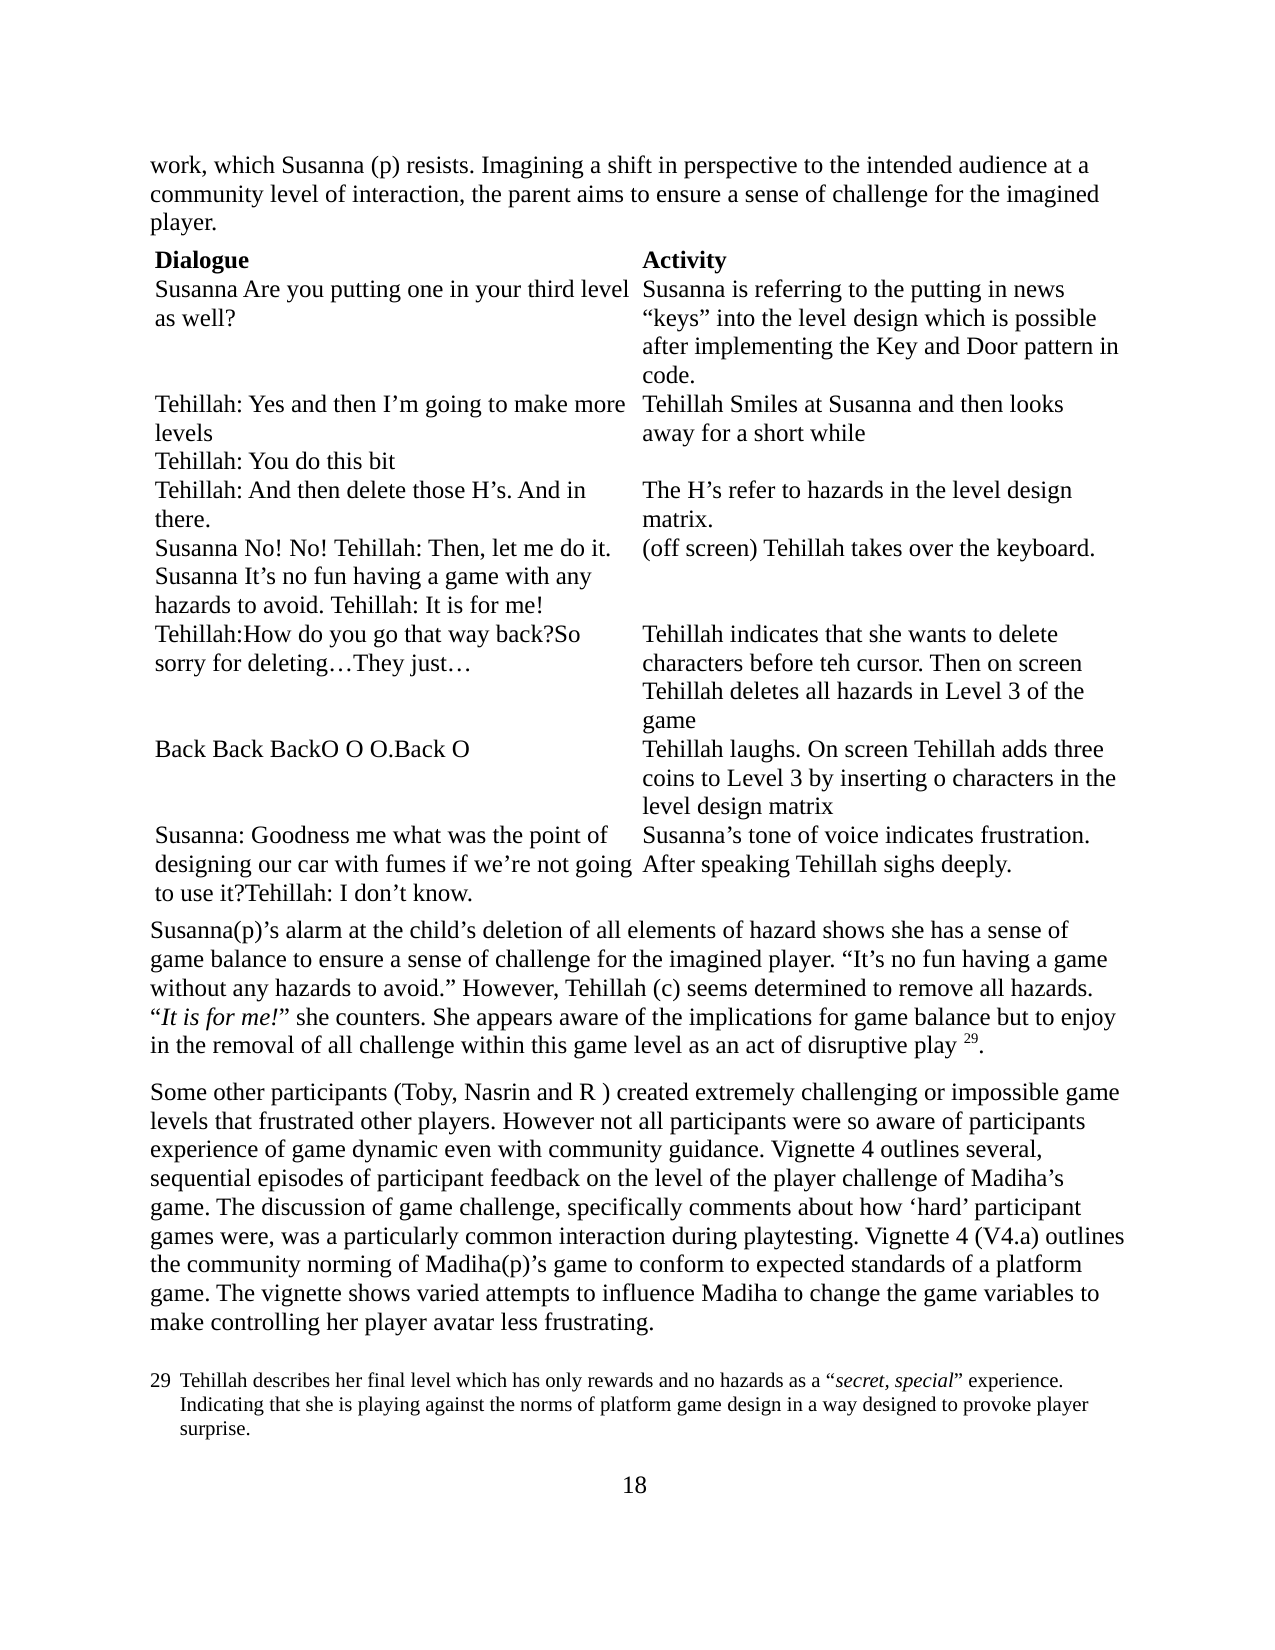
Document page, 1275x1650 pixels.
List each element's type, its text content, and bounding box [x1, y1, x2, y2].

table_header Activity [638, 245, 1125, 274]
table_cell [638, 446, 1125, 475]
table_cell Tehillah:How do you go that way back?So sorry for deleting…They just… [150, 619, 637, 734]
text Tehillah describes her final level which has only rewards and no hazards as a “secret, special” experience. Indicating that she is playing against the norms of platform game design in a way designed to provoke player surprise. [150, 1368, 1125, 1440]
table_cell Tehillah indicates that she wants to delete characters before teh cursor. Then on screen Tehillah deletes all hazards in Level 3 of the game [638, 619, 1125, 734]
table_cell [638, 561, 1125, 619]
table_cell Tehillah: And then delete those H’s. And in there. [150, 475, 637, 533]
table_cell Susanna No! No! Tehillah: Then, let me do it. [150, 533, 637, 561]
text Some other participants (Toby, Nasrin and R ) created extremely challenging or impossible game levels that frustrated other players. However not all participants were so aware of participants experience of game dynamic even with community guidance. Vignette 4 outlines several, sequential episodes of participant feedback on the level of the player challenge of Madiha’s game. The discussion of game challenge, specifically comments about how ‘hard’ participant games were, was a particularly common interaction during playtesting. Vignette 4 (V4.a) outlines the community norming of Madiha(p)’s game to conform to expected standards of a platform game. The vignette shows varied attempts to influence Madiha to change the game variables to make controlling her player avatar less frustrating. [150, 1077, 1125, 1336]
table_header Dialogue [150, 245, 637, 274]
table_cell The H’s refer to hazards in the level design matrix. [638, 475, 1125, 533]
table_cell Susanna’s tone of voice indicates frustration. After speaking Tehillah sighs deeply. [638, 820, 1125, 906]
table_cell Tehillah: Yes and then I’m going to make more levels [150, 389, 637, 446]
table_cell Tehillah: You do this bit [150, 446, 637, 475]
table_cell Susanna It’s no fun having a game with any hazards to avoid. Tehillah: It is for me! [150, 561, 637, 619]
table_cell Back Back BackO O O.Back O [150, 734, 637, 820]
table_cell (off screen) Tehillah takes over the keyboard. [638, 533, 1125, 561]
text Susanna(p)’s alarm at the child’s deletion of all elements of hazard shows she has a sense of game balance to ensure a sense of challenge for the imagined player. “It’s no fun having a game without any hazards to avoid.” However, Tehillah (c) seems determined to remove all hazards. “It is for me!” she counters. She appears aware of the implications for game balance but to enjoy in the removal of all challenge within this game level as an act of disruptive play . [150, 915, 1125, 1059]
table_cell Susanna: Goodness me what was the point of designing our car with fumes if we’re not going to use it?Tehillah: I don’t know. [150, 820, 637, 906]
table_cell Susanna is referring to the putting in news “keys” into the level design which is possible after implementing the Key and Door pattern in code. [638, 274, 1125, 389]
text work, which Susanna (p) resists. Imagining a shift in perspective to the intended audience at a community level of interaction, the parent aims to ensure a sense of challenge for the imagined player. [150, 150, 1125, 236]
table_cell Tehillah Smiles at Susanna and then looks away for a short while [638, 389, 1125, 446]
table_cell Susanna Are you putting one in your third level as well? [150, 274, 637, 389]
table_cell Tehillah laughs. On screen Tehillah adds three coins to Level 3 by inserting o characters in the level design matrix [638, 734, 1125, 820]
